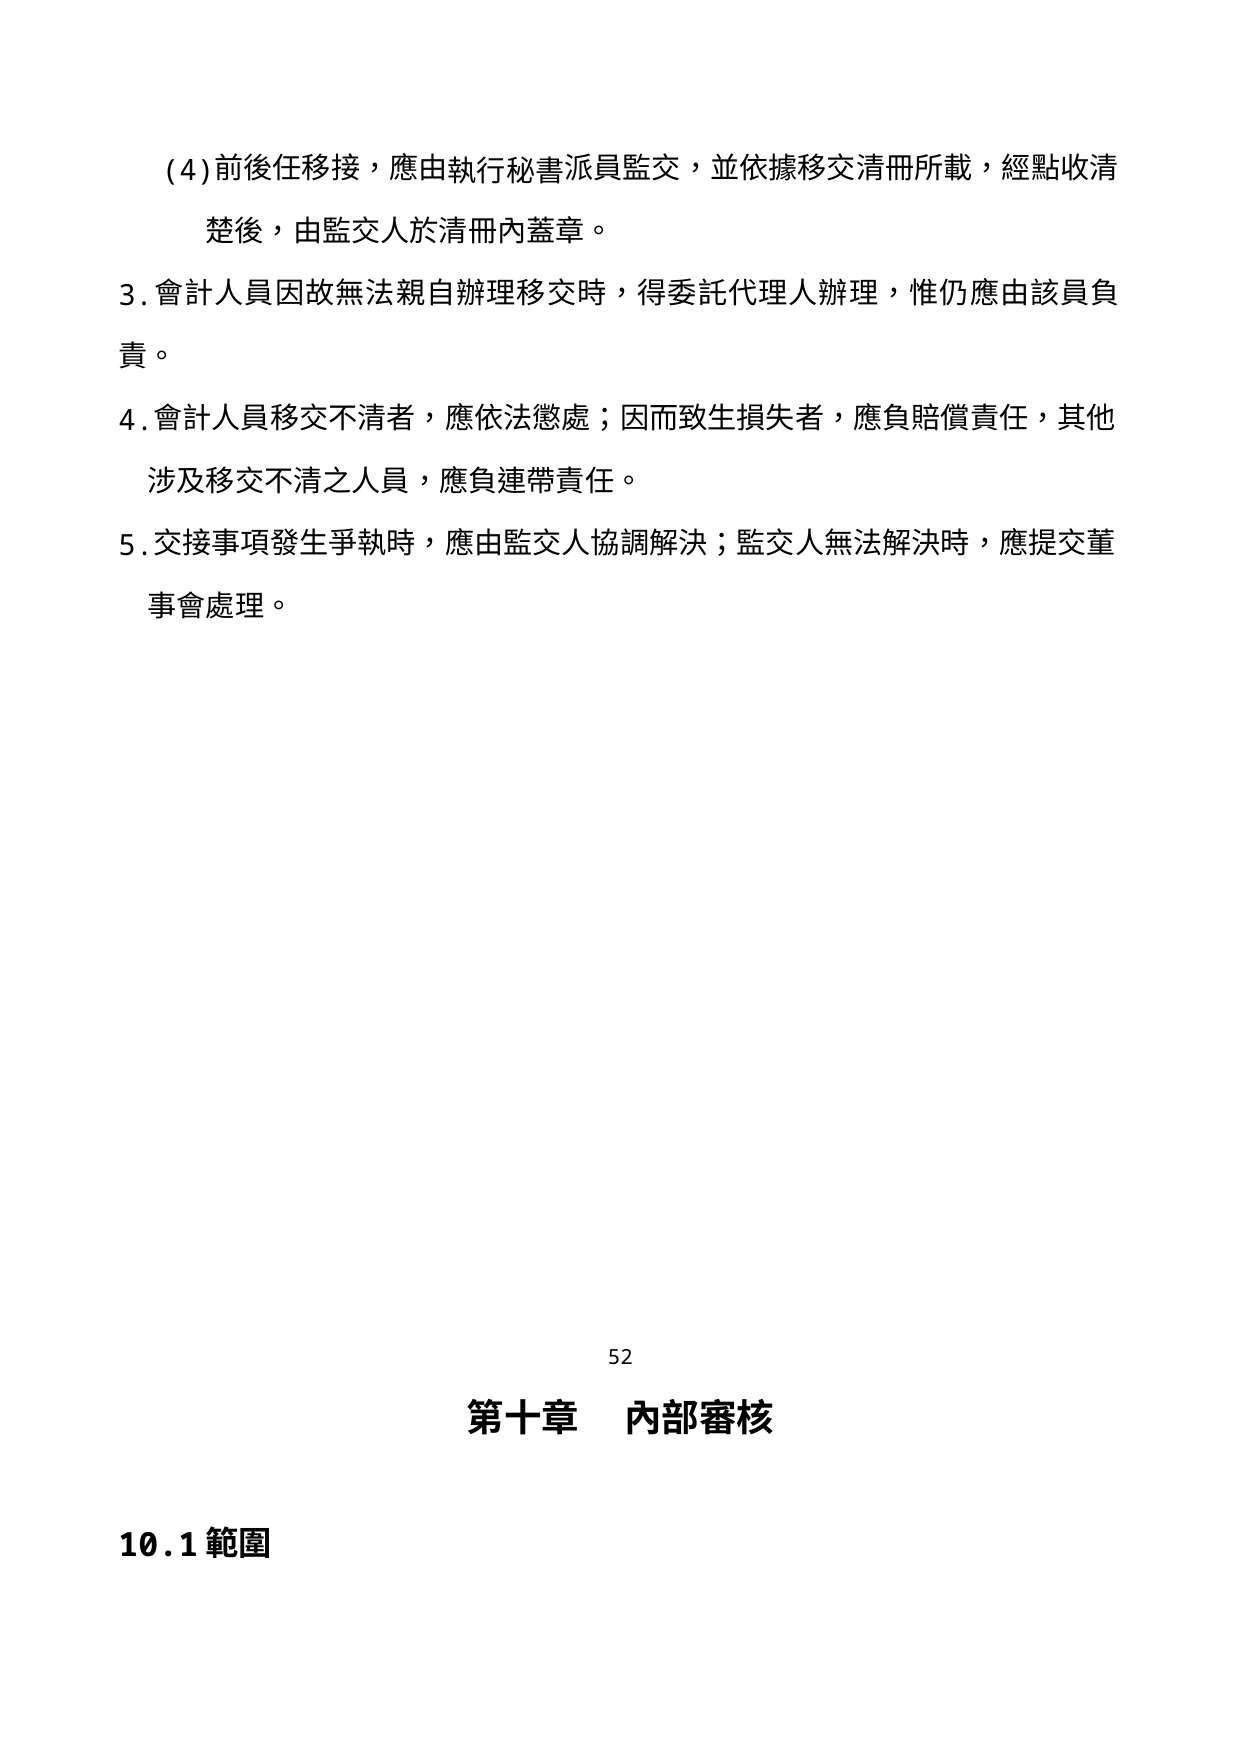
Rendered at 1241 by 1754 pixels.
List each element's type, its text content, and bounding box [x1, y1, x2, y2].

text 5.交接事項發生爭執時，應由監交人協調解決；監交人無法解決時，應提交董事會處理。 [118, 502, 1122, 627]
text 52 [118, 1314, 1122, 1377]
text 10.1範圍 [118, 1502, 1122, 1564]
text 4.會計人員移交不清者，應依法懲處；因而致生損失者，應負賠償責任，其他涉及移交不清之人員，應負連帶責任。 [118, 377, 1122, 502]
text 第十章 內部審核 [118, 1377, 1122, 1439]
text (4)前後任移接，應由執行秘書派員監交，並依據移交清冊所載，經點收清楚後，由監交人於清冊內蓋章。 [162, 127, 1122, 252]
text 3.會計人員因故無法親自辦理移交時，得委託代理人辦理，惟仍應由該員負責。 [118, 252, 1122, 377]
